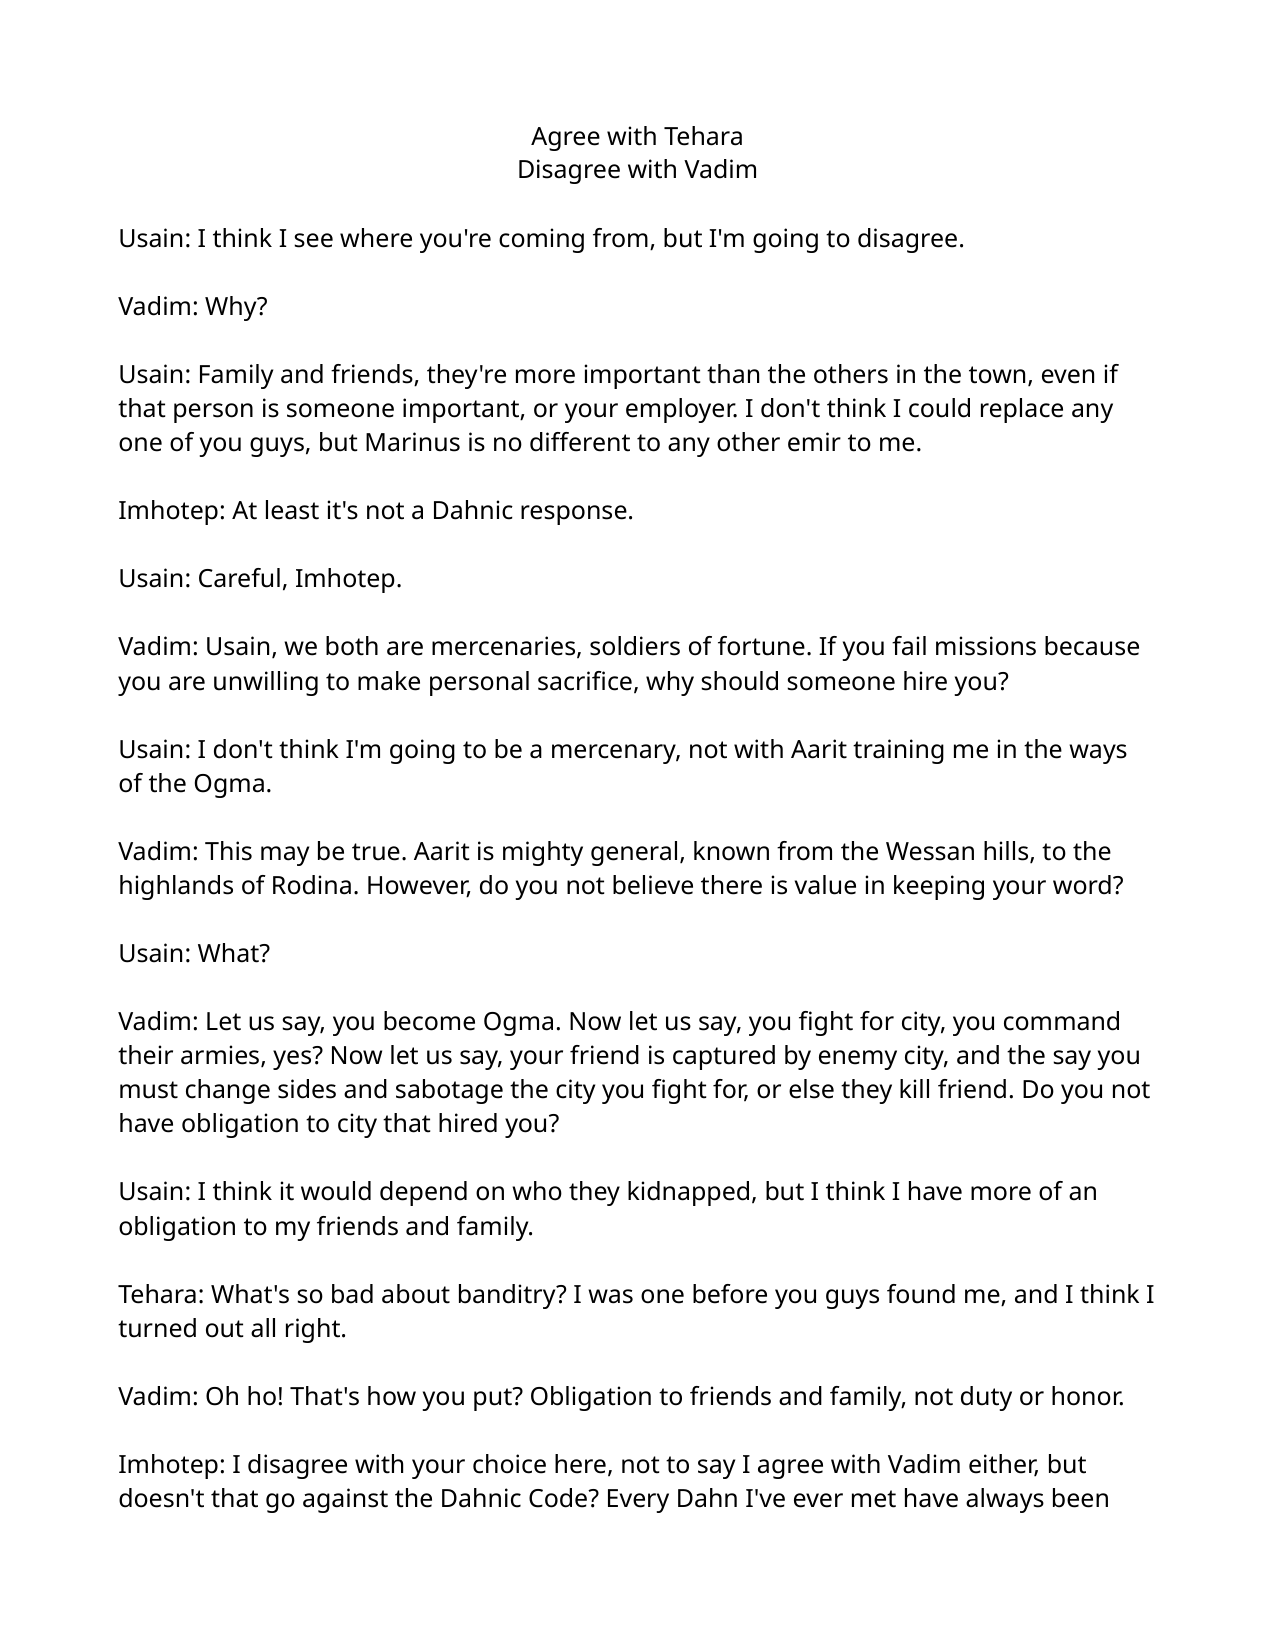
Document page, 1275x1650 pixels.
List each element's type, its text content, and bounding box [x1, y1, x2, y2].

text Usain: I think it would depend on who they kidnapped, but I think I have more of an obligation to my friends and family. [118, 1174, 1157, 1242]
text Vadim: Usain, we both are mercenaries, soldiers of fortune. If you fail missions because you are unwilling to make personal sacrifice, why should someone hire you? [118, 629, 1157, 697]
text Usain: What? [118, 936, 1157, 970]
text Usain: Family and friends, they're more important than the others in the town, even if that person is someone important, or your employer. I don't think I could replace any one of you guys, but Marinus is no different to any other emir to me. [118, 357, 1157, 459]
text Usain: I think I see where you're coming from, but I'm going to disagree. [118, 220, 1157, 254]
text Tehara: What's so bad about banditry? I was one before you guys found me, and I think I turned out all right. [118, 1276, 1157, 1344]
text Vadim: Why? [118, 288, 1157, 322]
text Agree with Tehara [118, 118, 1157, 152]
text Vadim: Oh ho! That's how you put? Obligation to friends and family, not duty or honor. [118, 1378, 1157, 1412]
text Imhotep: At least it's not a Dahnic response. [118, 493, 1157, 527]
text Usain: I don't think I'm going to be a mercenary, not with Aarit training me in the ways of the Ogma. [118, 731, 1157, 799]
text Vadim: This may be true. Aarit is mighty general, known from the Wessan hills, to the highlands of Rodina. However, do you not believe there is value in keeping your word? [118, 833, 1157, 902]
text Vadim: Let us say, you become Ogma. Now let us say, you fight for city, you command their armies, yes? Now let us say, your friend is captured by enemy city, and the say you must change sides and sabotage the city you fight for, or else they kill friend. Do you not have obligation to city that hired you? [118, 1004, 1157, 1140]
text Disagree with Vadim [118, 152, 1157, 186]
text Usain: Careful, Imhotep. [118, 561, 1157, 595]
text Imhotep: I disagree with your choice here, not to say I agree with Vadim either, but doesn't that go against the Dahnic Code? Every Dahn I've ever met have always been [118, 1447, 1157, 1515]
